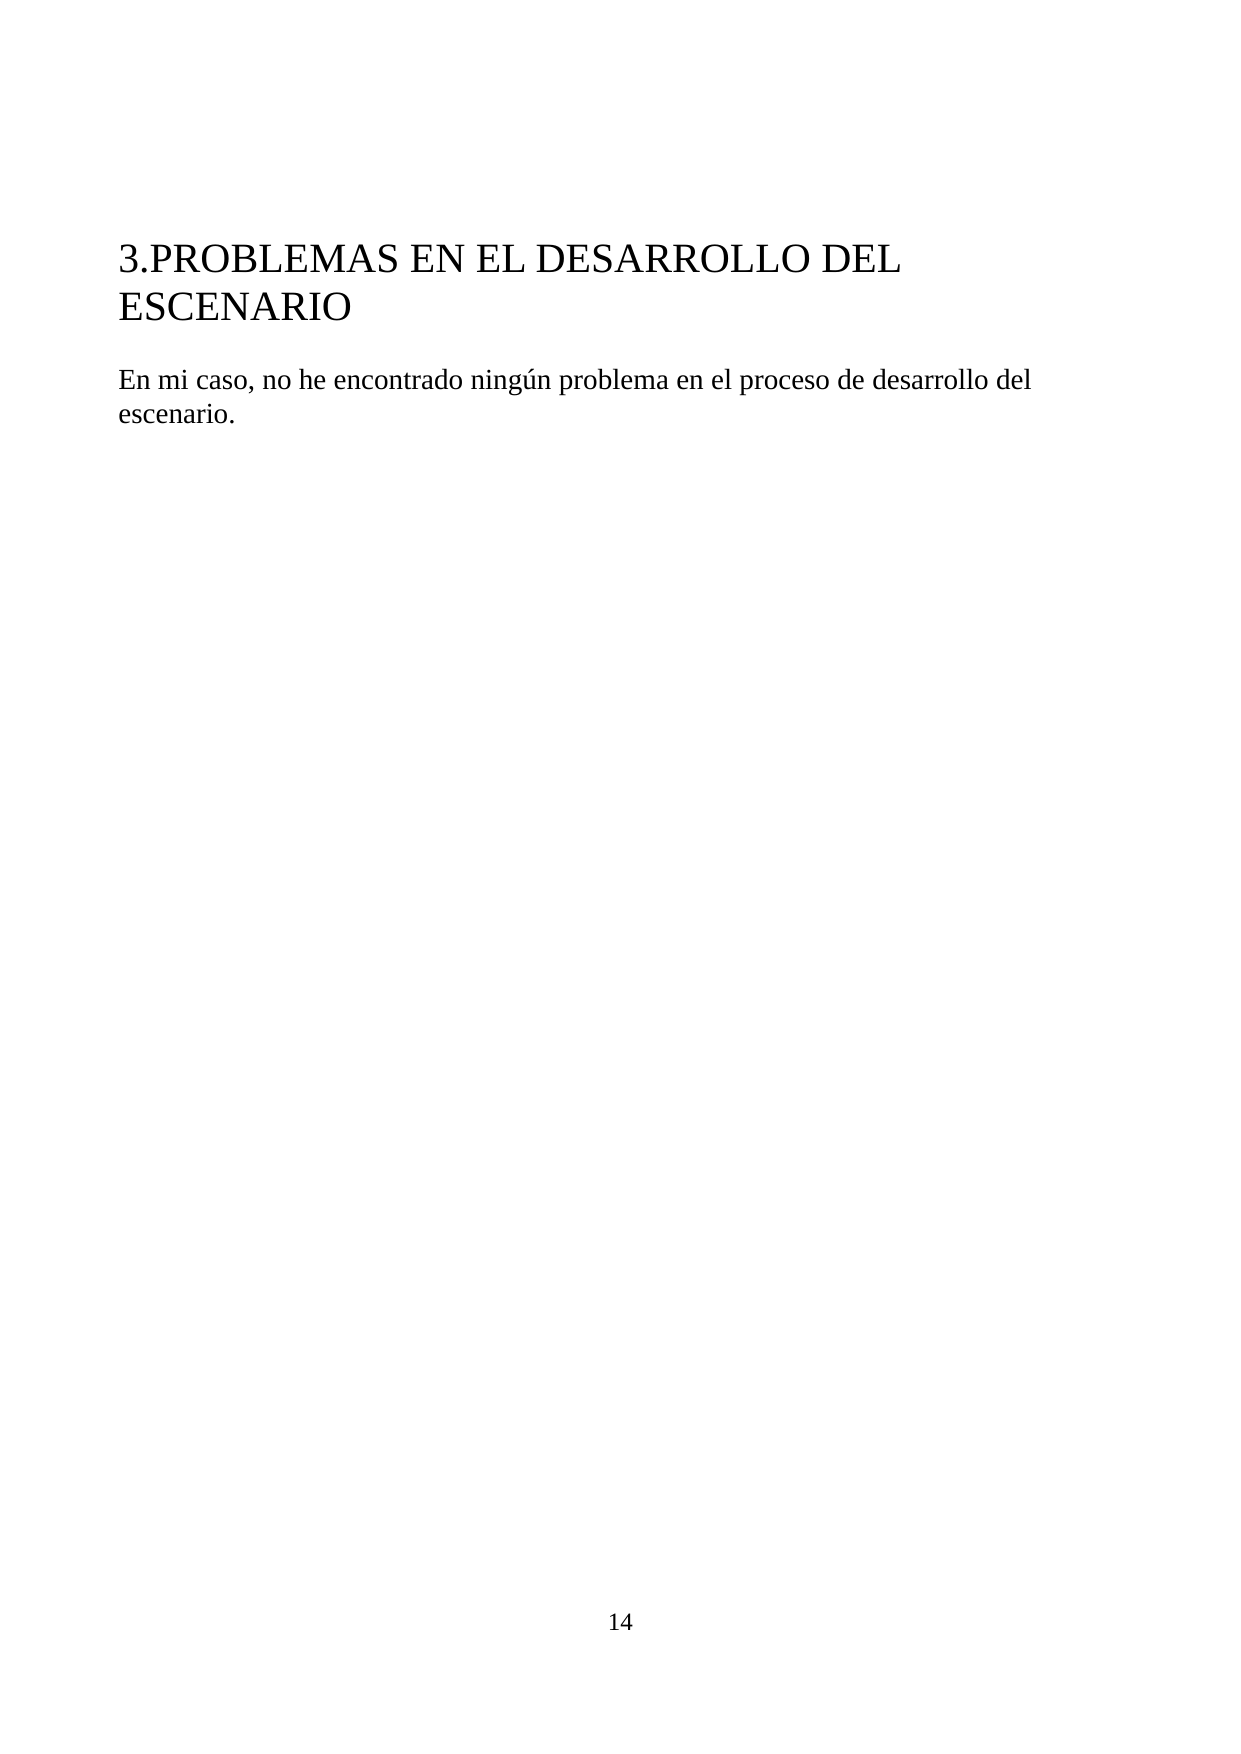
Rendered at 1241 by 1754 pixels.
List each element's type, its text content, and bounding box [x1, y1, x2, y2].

text 3.PROBLEMAS EN EL DESARROLLO DEL ESCENARIO [118, 233, 1122, 329]
text En mi caso, no he encontrado ningún problema en el proceso de desarrollo del escenario. [118, 362, 1122, 429]
